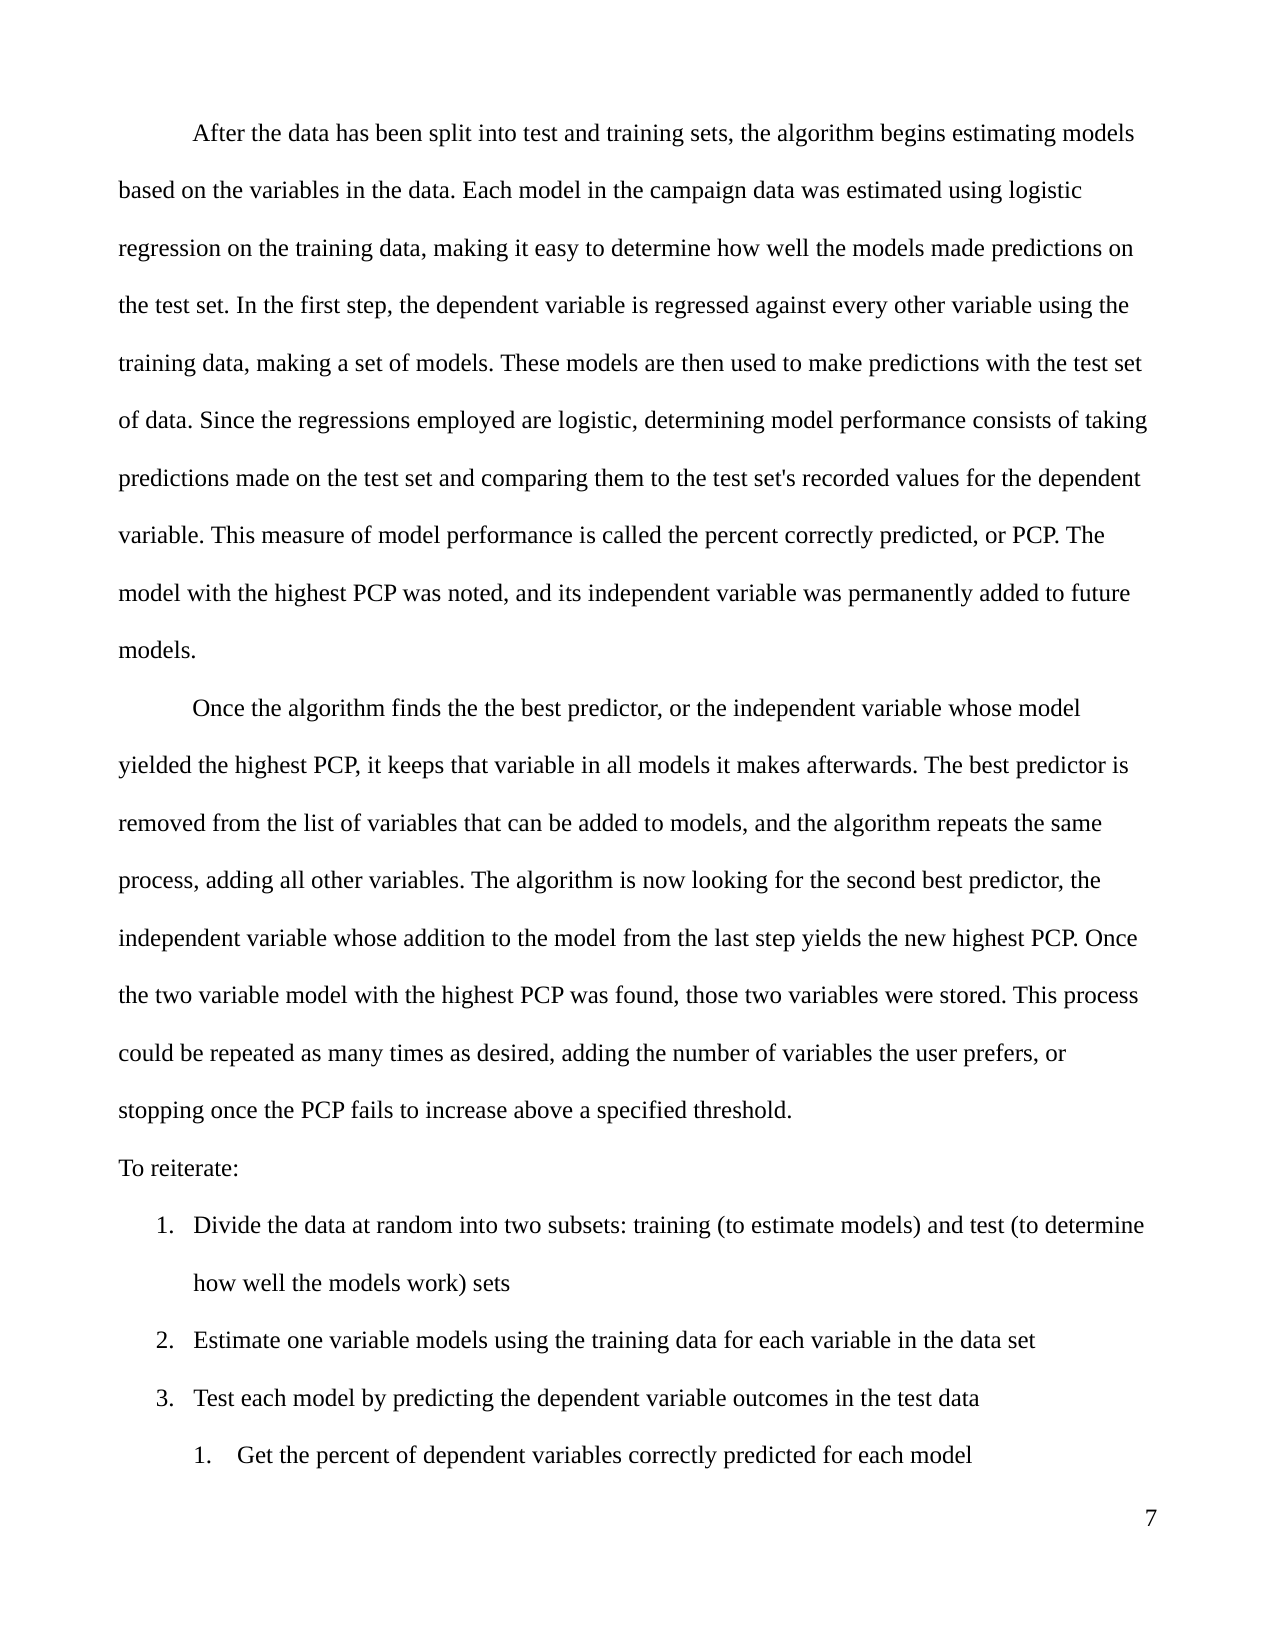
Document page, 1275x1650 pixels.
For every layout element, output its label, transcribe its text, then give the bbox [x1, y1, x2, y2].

list Test each model by predicting the dependent variable outcomes in the test data [156, 1383, 1157, 1412]
list Divide the data at random into two subsets: training (to estimate models) and test (to determine how well the models work) sets [156, 1211, 1157, 1297]
text Once the algorithm finds the the best predictor, or the independent variable whose model yielded the highest PCP, it keeps that variable in all models it makes afterwards. The best predictor is removed from the list of variables that can be added to models, and the algorithm repeats the same process, adding all other variables. The algorithm is now looking for the second best predictor, the independent variable whose addition to the model from the last step yields the new highest PCP. Once the two variable model with the highest PCP was found, those two variables were stored. This process could be repeated as many times as desired, adding the number of variables the user prefers, or stopping once the PCP fails to increase above a specified threshold. [118, 693, 1157, 1124]
text After the data has been split into test and training sets, the algorithm begins estimating models based on the variables in the data. Each model in the campaign data was estimated using logistic regression on the training data, making it easy to determine how well the models made predictions on the test set. In the first step, the dependent variable is regressed against every other variable using the training data, making a set of models. These models are then used to make predictions with the test set of data. Since the regressions employed are logistic, determining model performance consists of taking predictions made on the test set and comparing them to the test set's recorded values for the dependent variable. This measure of model performance is called the percent correctly predicted, or PCP. The model with the highest PCP was noted, and its independent variable was permanently added to future models. [118, 118, 1157, 664]
list Get the percent of dependent variables correctly predicted for each model [193, 1441, 1157, 1469]
text To reiterate: [118, 1153, 1157, 1182]
list Estimate one variable models using the training data for each variable in the data set [156, 1326, 1157, 1354]
